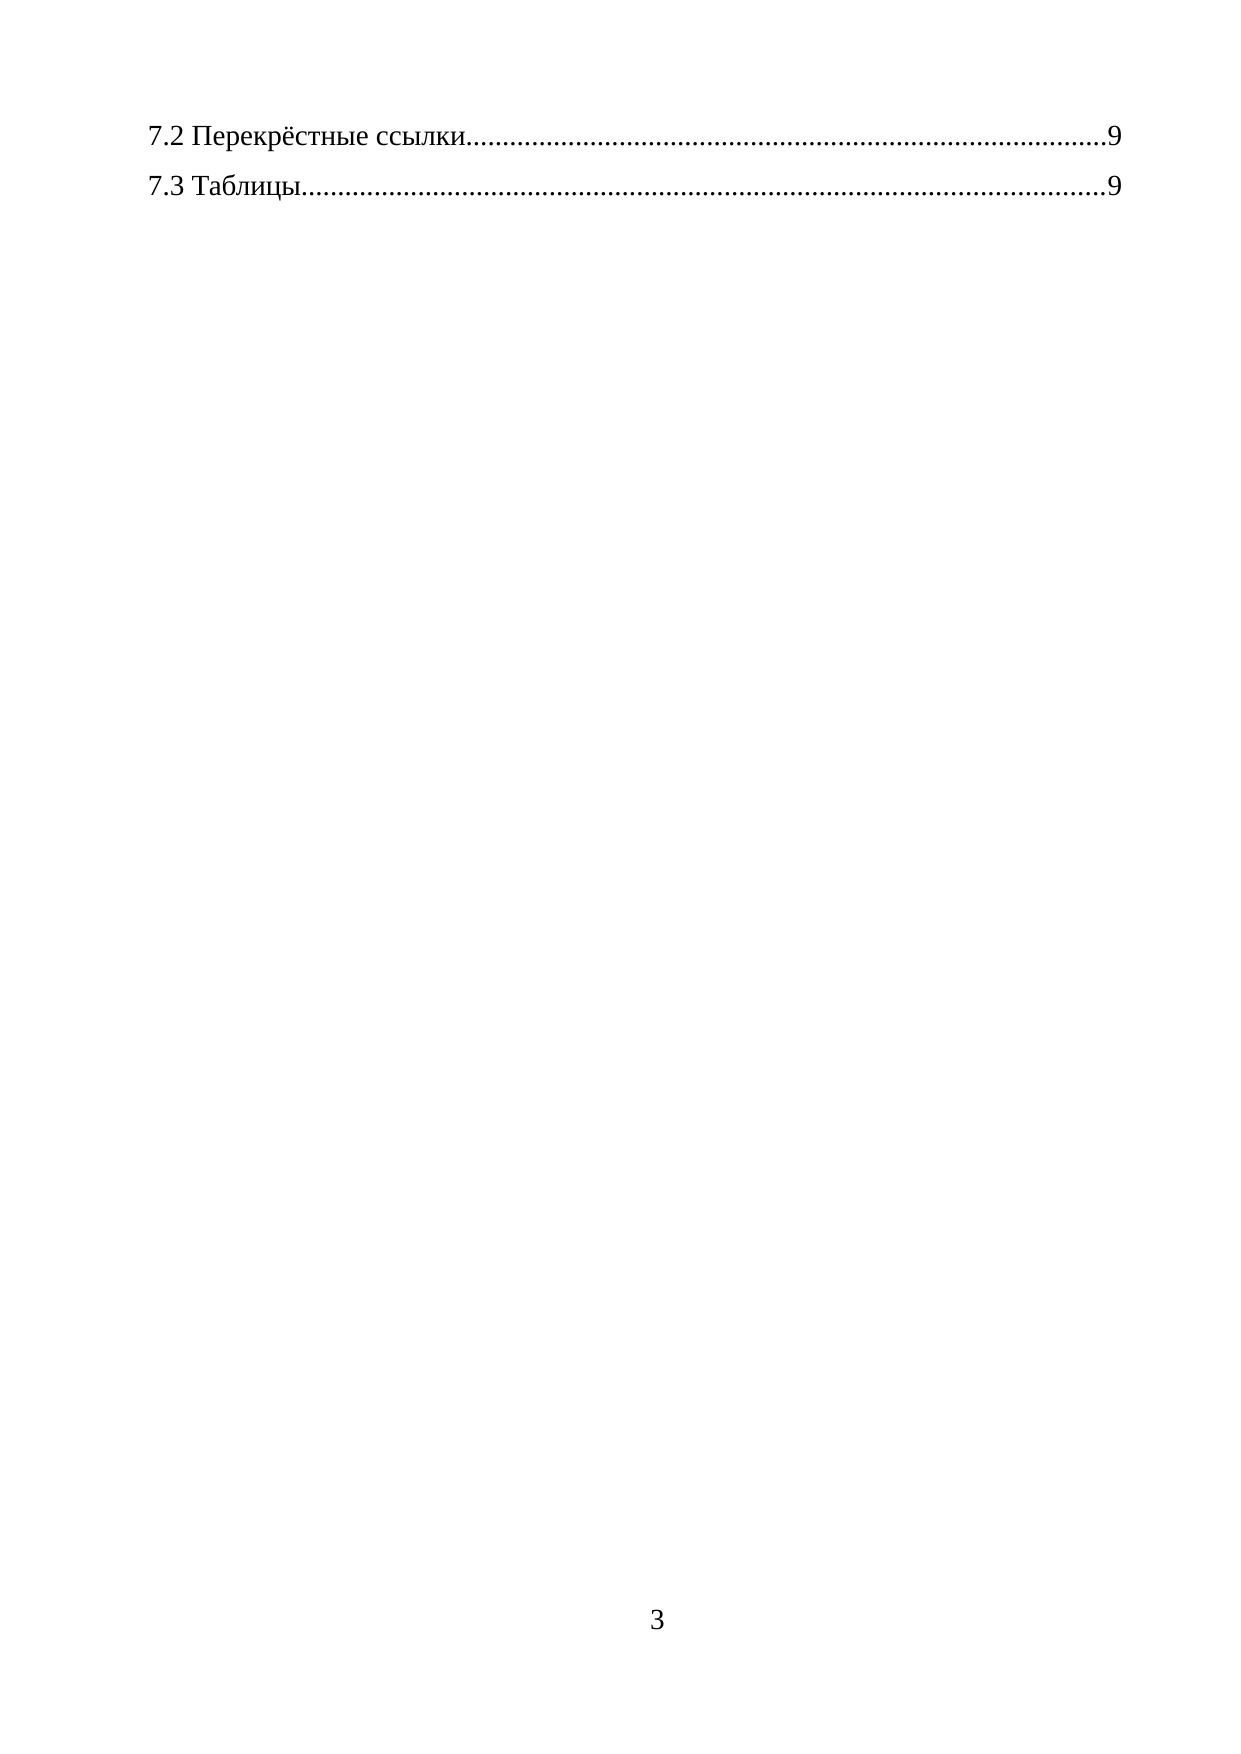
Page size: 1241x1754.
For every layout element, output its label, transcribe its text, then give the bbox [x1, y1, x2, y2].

text 7.3 Таблицы 9 [148, 168, 1122, 202]
text 7.2 Перекрёстные ссылки 9 [148, 118, 1122, 152]
